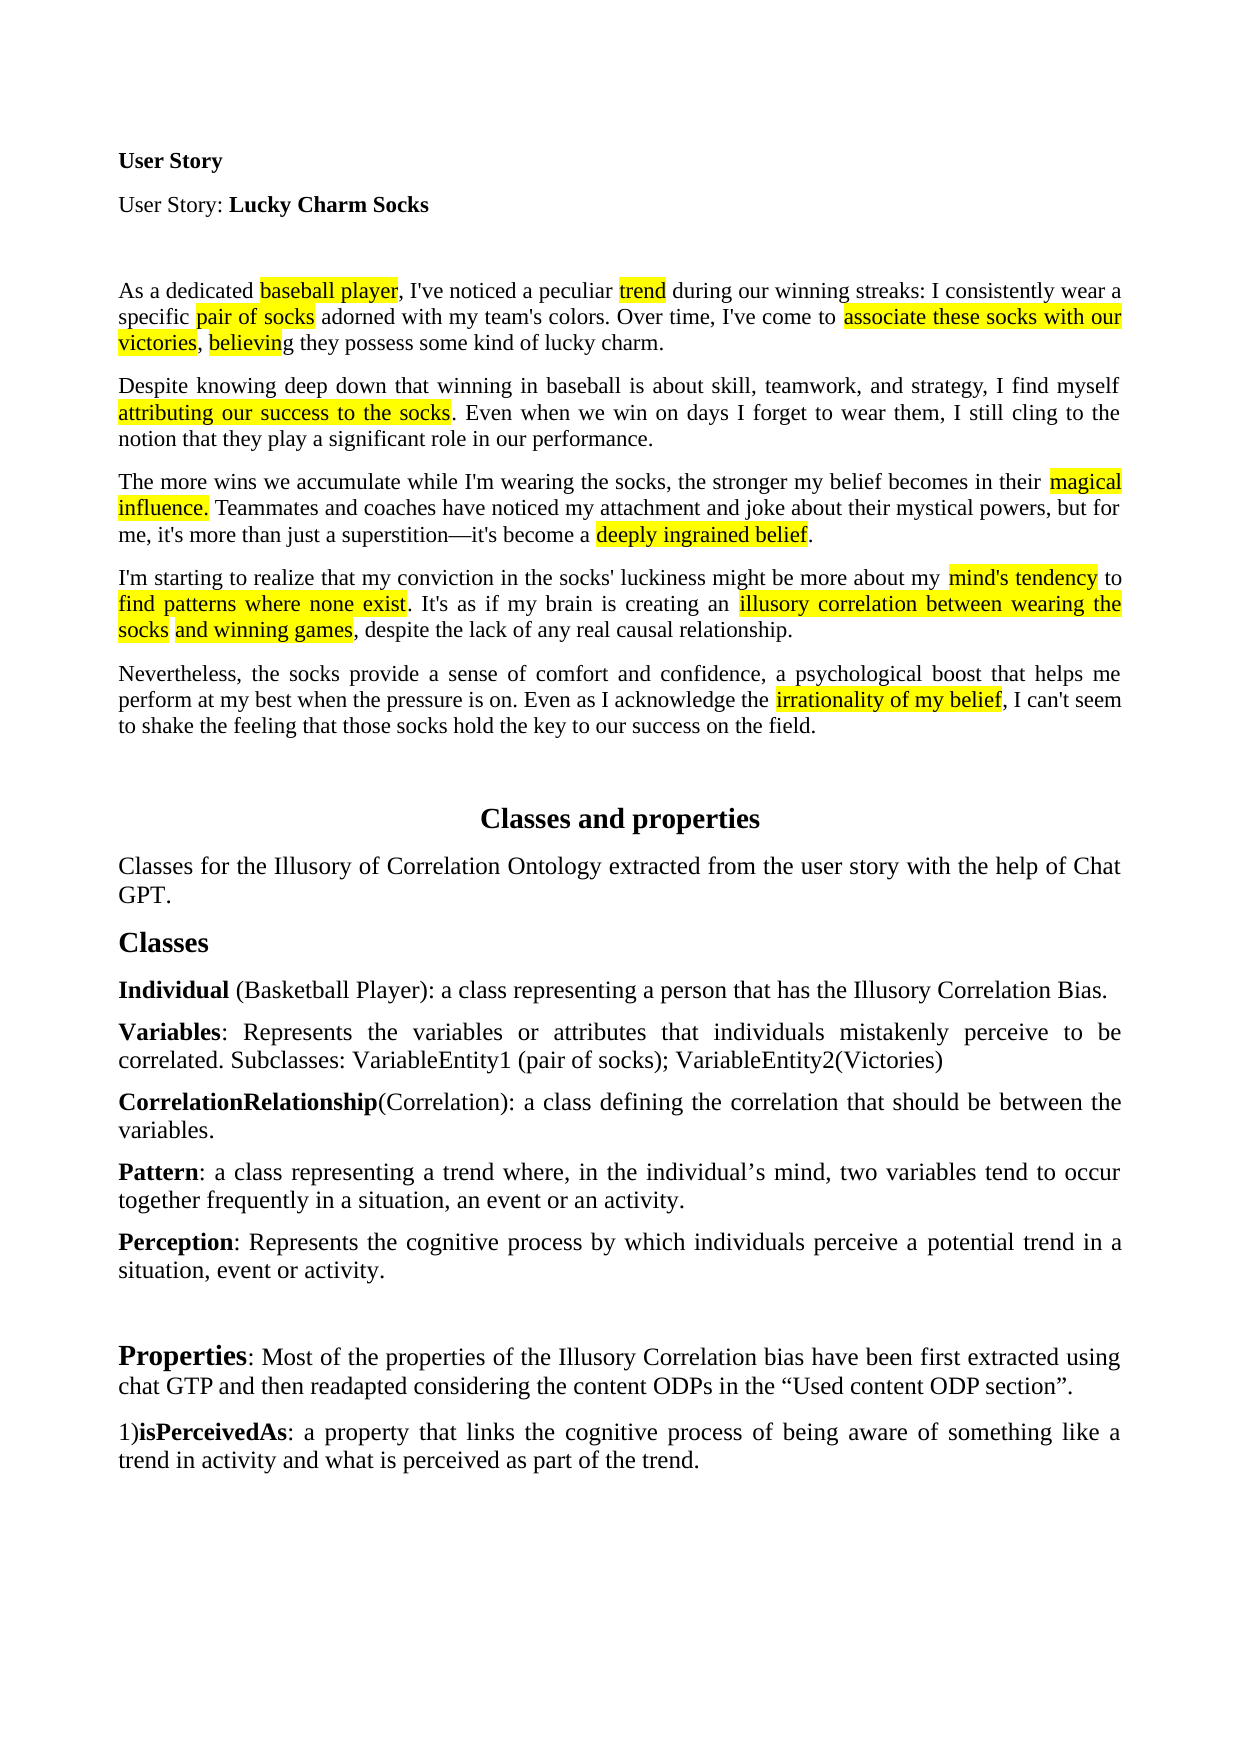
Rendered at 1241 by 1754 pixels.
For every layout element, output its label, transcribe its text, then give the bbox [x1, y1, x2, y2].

text Properties: Most of the properties of the Illusory Correlation bias have been first extracted using chat GTP and then readapted considering the content ODPs in the “Used content ODP section”. [118, 1338, 1122, 1400]
text Pattern: a class representing a trend where, in the individual’s mind, two variables tend to occur together frequently in a situation, an event or an activity. [118, 1157, 1122, 1214]
text Classes and properties [118, 801, 1122, 834]
text User Story: Lucky Charm Socks [118, 191, 1122, 217]
text The more wins we accumulate while I'm wearing the socks, the stronger my belief becomes in their magical influence. Teammates and coaches have noticed my attachment and joke about their mystical powers, but for me, it's more than just a superstition—it's become a deeply ingrained belief. [118, 468, 1122, 547]
text Classes [118, 925, 1122, 959]
text As a dedicated baseball player, I've noticed a peculiar trend during our winning streaks: I consistently wear a specific pair of socks adorned with my team's colors. Over time, I've come to associate these socks with our victories, believing they possess some kind of lucky charm. [118, 277, 1122, 356]
text 1)isPerceivedAs: a property that links the cognitive process of being aware of something like a trend in activity and what is perceived as part of the trend. [118, 1417, 1122, 1474]
text I'm starting to realize that my conviction in the socks' luckiness might be more about my mind's tendency to find patterns where none exist. It's as if my brain is creating an illusory correlation between wearing the socks and winning games, despite the lack of any real causal relationship. [118, 564, 1122, 643]
text Despite knowing deep down that winning in baseball is about skill, teamwork, and strategy, I find myself attributing our success to the socks. Even when we win on days I forget to wear them, I still cling to the notion that they play a significant role in our performance. [118, 372, 1122, 451]
text Classes for the Illusory of Correlation Ontology extracted from the user story with the help of Chat GPT. [118, 851, 1122, 908]
text Variables: Represents the variables or attributes that individuals mistakenly perceive to be correlated. Subclasses: VariableEntity1 (pair of socks); VariableEntity2(Victories) [118, 1017, 1122, 1074]
text User Story [118, 148, 1122, 174]
text Perception: Represents the cognitive process by which individuals perceive a potential trend in a situation, event or activity. [118, 1227, 1122, 1284]
text CorrelationRelationship(Correlation): a class defining the correlation that should be between the variables. [118, 1087, 1122, 1144]
text Nevertheless, the socks provide a sense of comfort and confidence, a psychological boost that helps me perform at my best when the pressure is on. Even as I acknowledge the irrationality of my belief, I can't seem to shake the feeling that those socks hold the key to our success on the field. [118, 659, 1122, 739]
text Individual (Basketball Player): a class representing a person that has the Illusory Correlation Bias. [118, 975, 1122, 1004]
